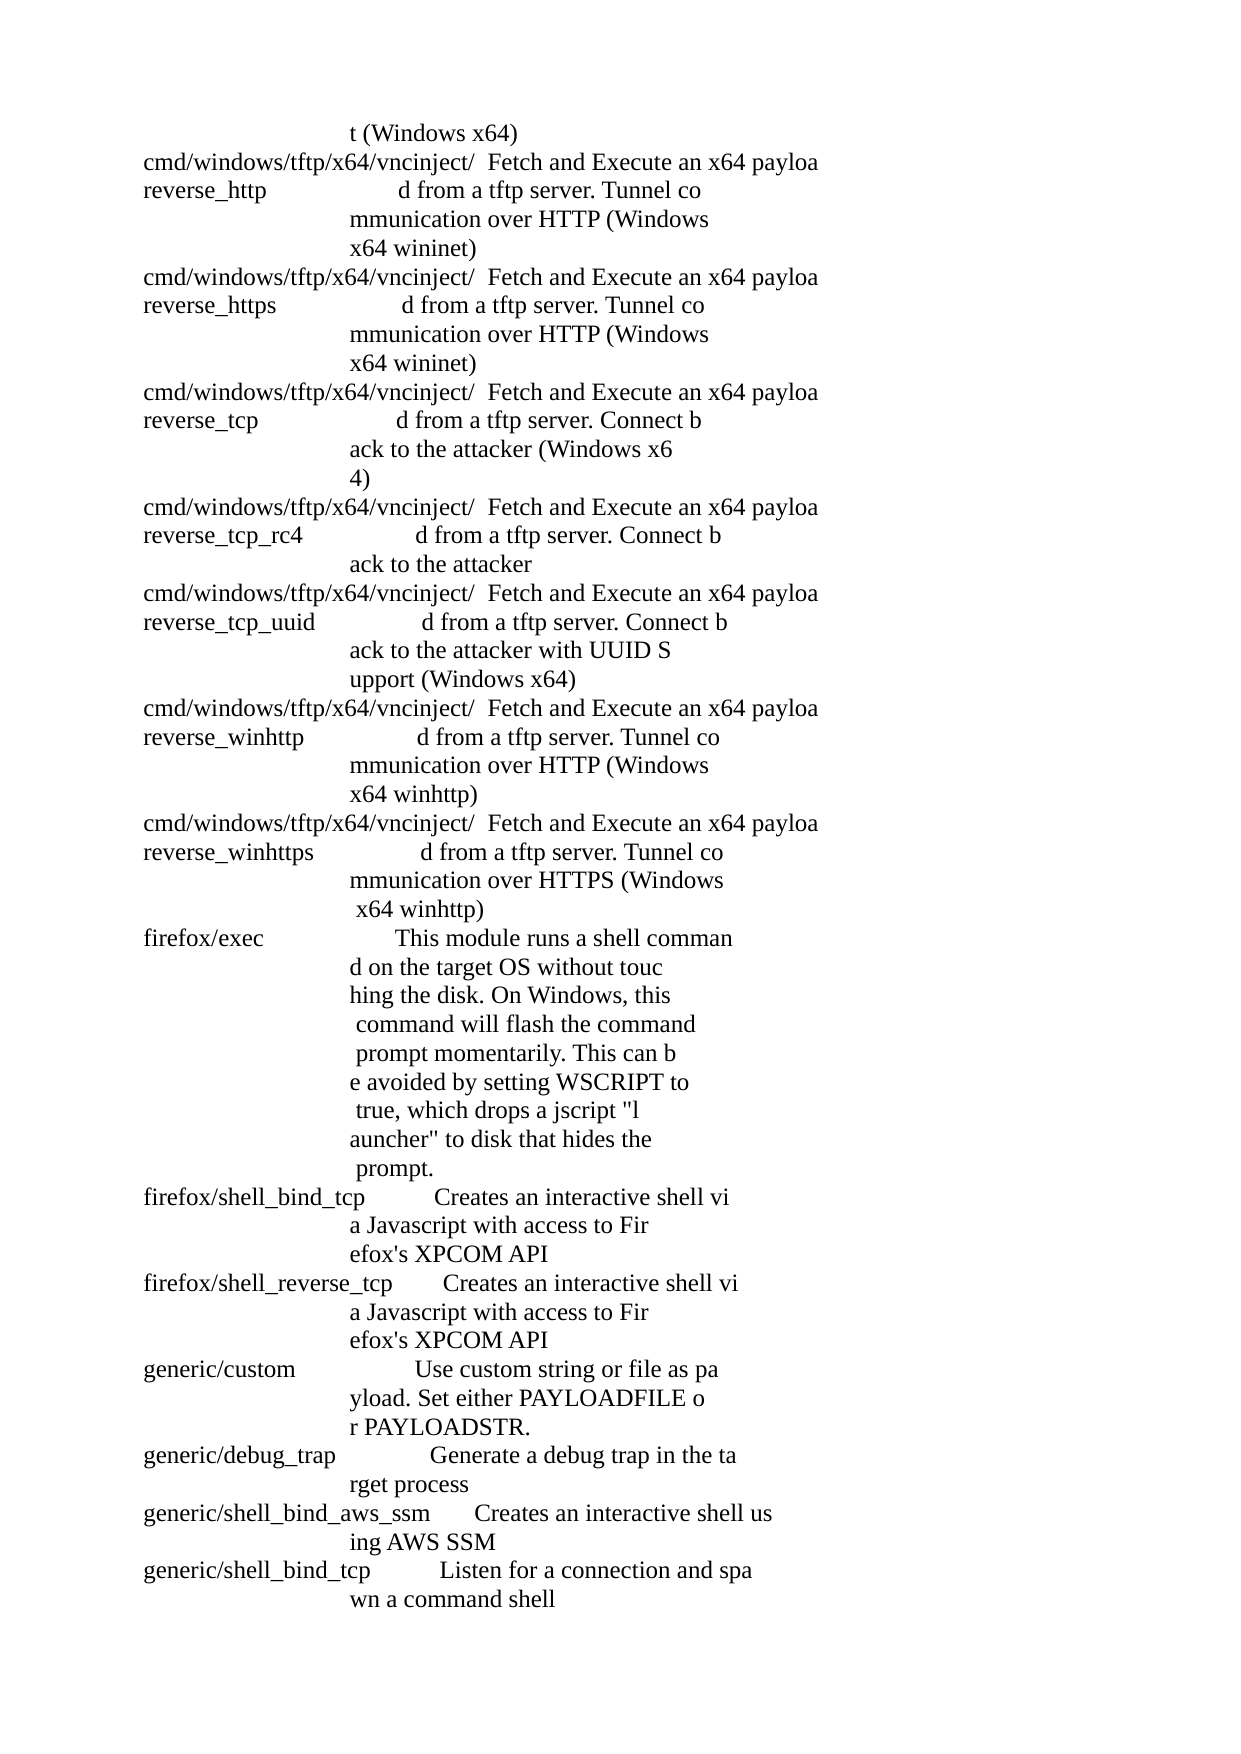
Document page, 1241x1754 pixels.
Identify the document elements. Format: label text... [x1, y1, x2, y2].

text cmd/windows/tftp/x64/vncinject/ Fetch and Execute an x64 payloa [118, 492, 1122, 521]
text x64 wininet) [118, 348, 1122, 377]
text hing the disk. On Windows, this [118, 981, 1122, 1009]
text e avoided by setting WSCRIPT to [118, 1067, 1122, 1096]
text firefox/shell_bind_tcp Creates an interactive shell vi [118, 1182, 1122, 1211]
text ing AWS SSM [118, 1527, 1122, 1556]
text d on the target OS without touc [118, 952, 1122, 981]
text cmd/windows/tftp/x64/vncinject/ Fetch and Execute an x64 payloa [118, 578, 1122, 607]
text cmd/windows/tftp/x64/vncinject/ Fetch and Execute an x64 payloa [118, 262, 1122, 291]
text yload. Set either PAYLOADFILE o [118, 1383, 1122, 1412]
text efox's XPCOM API [118, 1326, 1122, 1354]
text command will flash the command [118, 1009, 1122, 1038]
text ack to the attacker (Windows x6 [118, 434, 1122, 463]
text true, which drops a jscript "l [118, 1096, 1122, 1124]
text mmunication over HTTPS (Windows [118, 866, 1122, 894]
text prompt. [118, 1153, 1122, 1182]
text reverse_tcp d from a tftp server. Connect b [118, 406, 1122, 434]
text generic/debug_trap Generate a debug trap in the ta [118, 1441, 1122, 1469]
text t (Windows x64) [118, 118, 1122, 147]
text x64 wininet) [118, 233, 1122, 262]
text cmd/windows/tftp/x64/vncinject/ Fetch and Execute an x64 payloa [118, 808, 1122, 837]
text prompt momentarily. This can b [118, 1038, 1122, 1067]
text a Javascript with access to Fir [118, 1211, 1122, 1239]
text ack to the attacker with UUID S [118, 636, 1122, 664]
text cmd/windows/tftp/x64/vncinject/ Fetch and Execute an x64 payloa [118, 147, 1122, 176]
text reverse_http d from a tftp server. Tunnel co [118, 176, 1122, 204]
text reverse_https d from a tftp server. Tunnel co [118, 291, 1122, 319]
text upport (Windows x64) [118, 664, 1122, 693]
text mmunication over HTTP (Windows [118, 319, 1122, 348]
text rget process [118, 1469, 1122, 1498]
text a Javascript with access to Fir [118, 1297, 1122, 1326]
text x64 winhttp) [118, 894, 1122, 923]
text mmunication over HTTP (Windows [118, 751, 1122, 779]
text reverse_winhttp d from a tftp server. Tunnel co [118, 722, 1122, 751]
text generic/custom Use custom string or file as pa [118, 1354, 1122, 1383]
text firefox/shell_reverse_tcp Creates an interactive shell vi [118, 1268, 1122, 1297]
text efox's XPCOM API [118, 1239, 1122, 1268]
text reverse_tcp_uuid d from a tftp server. Connect b [118, 607, 1122, 636]
text cmd/windows/tftp/x64/vncinject/ Fetch and Execute an x64 payloa [118, 377, 1122, 406]
text generic/shell_bind_aws_ssm Creates an interactive shell us [118, 1498, 1122, 1527]
text reverse_tcp_rc4 d from a tftp server. Connect b [118, 521, 1122, 549]
text mmunication over HTTP (Windows [118, 204, 1122, 233]
text cmd/windows/tftp/x64/vncinject/ Fetch and Execute an x64 payloa [118, 693, 1122, 722]
text x64 winhttp) [118, 779, 1122, 808]
text wn a command shell [118, 1584, 1122, 1613]
text reverse_winhttps d from a tftp server. Tunnel co [118, 837, 1122, 866]
text auncher" to disk that hides the [118, 1124, 1122, 1153]
text 4) [118, 463, 1122, 492]
text generic/shell_bind_tcp Listen for a connection and spa [118, 1556, 1122, 1584]
text r PAYLOADSTR. [118, 1412, 1122, 1441]
text ack to the attacker [118, 549, 1122, 578]
text firefox/exec This module runs a shell comman [118, 923, 1122, 952]
